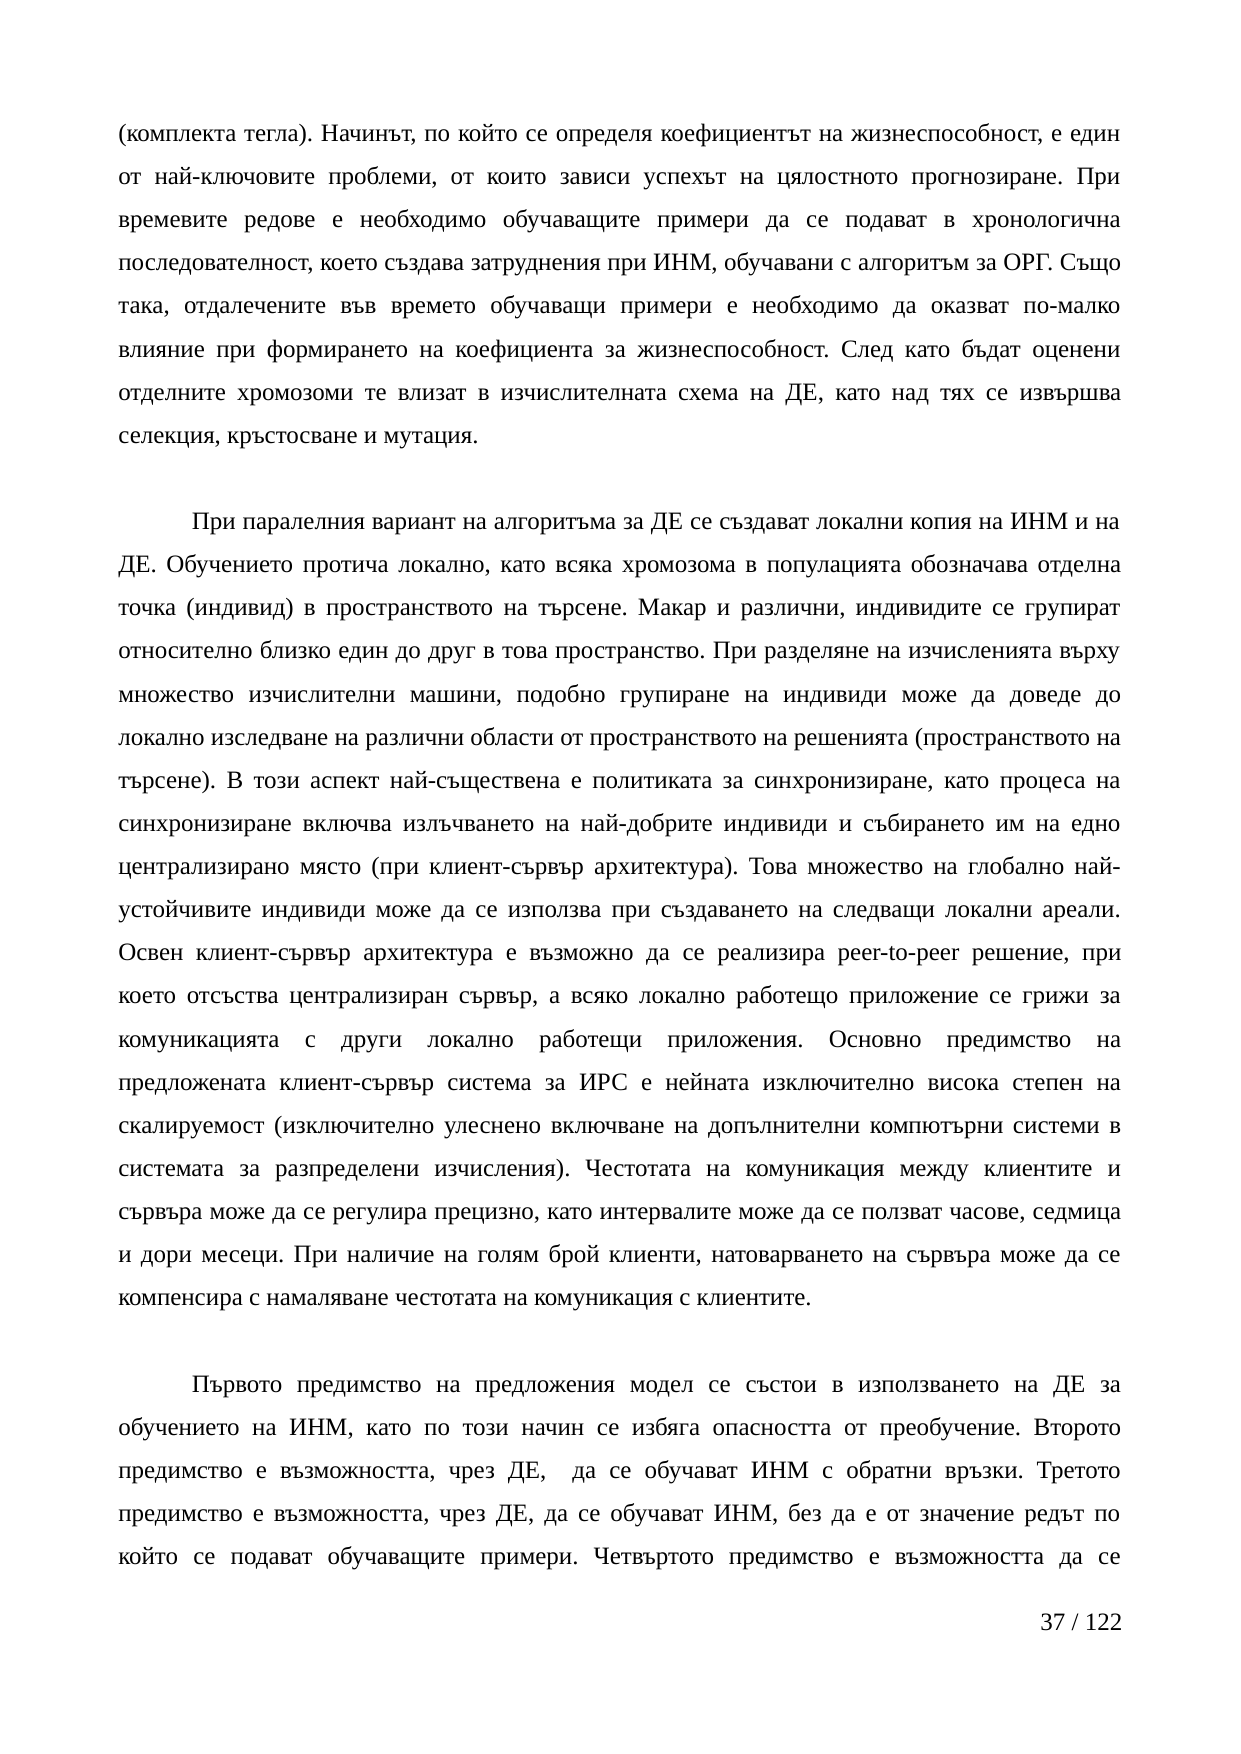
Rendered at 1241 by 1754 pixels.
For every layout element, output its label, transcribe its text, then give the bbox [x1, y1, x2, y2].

text Първото предимство на предложения модел се състои в използването на ДЕ за обучението на ИНМ, като по този начин се избяга опасността от преобучение. Второто предимство е възможността, чрез ДЕ, да се обучават ИНМ с обратни връзки. Третото предимство е възможността, чрез ДЕ, да се обучават ИНМ, без да е от значение редът по който се подават обучаващите примери. Четвъртото предимство е възможността да се [118, 1369, 1122, 1570]
text (комплекта тегла). Начинът, по който се определя коефициентът на жизнеспособност, е един от най-ключовите проблеми, от които зависи успехът на цялостното прогнозиране. При времевите редове е необходимо обучаващите примери да се подават в хронологична последователност, което създава затруднения при ИНМ, обучавани с алгоритъм за ОРГ. Също така, отдалечените във времето обучаващи примери е необходимо да оказват по-малко влияние при формирането на коефициента за жизнеспособност. След като бъдат оценени отделните хромозоми те влизат в изчислителната схема на ДЕ, като над тях се извършва селекция, кръстосване и мутация. [118, 118, 1122, 449]
text При паралелния вариант на алгоритъма за ДЕ се създават локални копия на ИНМ и на ДЕ. Обучението протича локално, като всяка хромозома в популацията обозначава отделна точка (индивид) в пространството на търсене. Макар и различни, индивидите се групират относително близко един до друг в това пространство. При разделяне на изчисленията върху множество изчислителни машини, подобно групиране на индивиди може да доведе до локално изследване на различни области от пространството на решенията (пространството на търсене). В този аспект най-съществена е политиката за синхронизиране, като процеса на синхронизиране включва излъчването на най-добрите индивиди и събирането им на едно централизирано място (при клиент-сървър архитектура). Това множество на глобално най-устойчивите индивиди може да се използва при създаването на следващи локални ареали. Освен клиент-сървър архитектура е възможно да се реализира peer-to-peer решение, при което отсъства централизиран сървър, а всяко локално работещо приложение се грижи за комуникацията с други локално работещи приложения. Основно предимство на предложената клиент-сървър система за ИРС е нейната изключително висока степен на скалируемост (изключително улеснено включване на допълнителни компютърни системи в системата за разпределени изчисления). Честотата на комуникация между клиентите и сървъра може да се регулира прецизно, като интервалите може да се ползват часове, седмица и дори месеци. При наличие на голям брой клиенти, натоварването на сървъра може да се компенсира с намаляване честотата на комуникация с клиентите. [118, 506, 1122, 1311]
